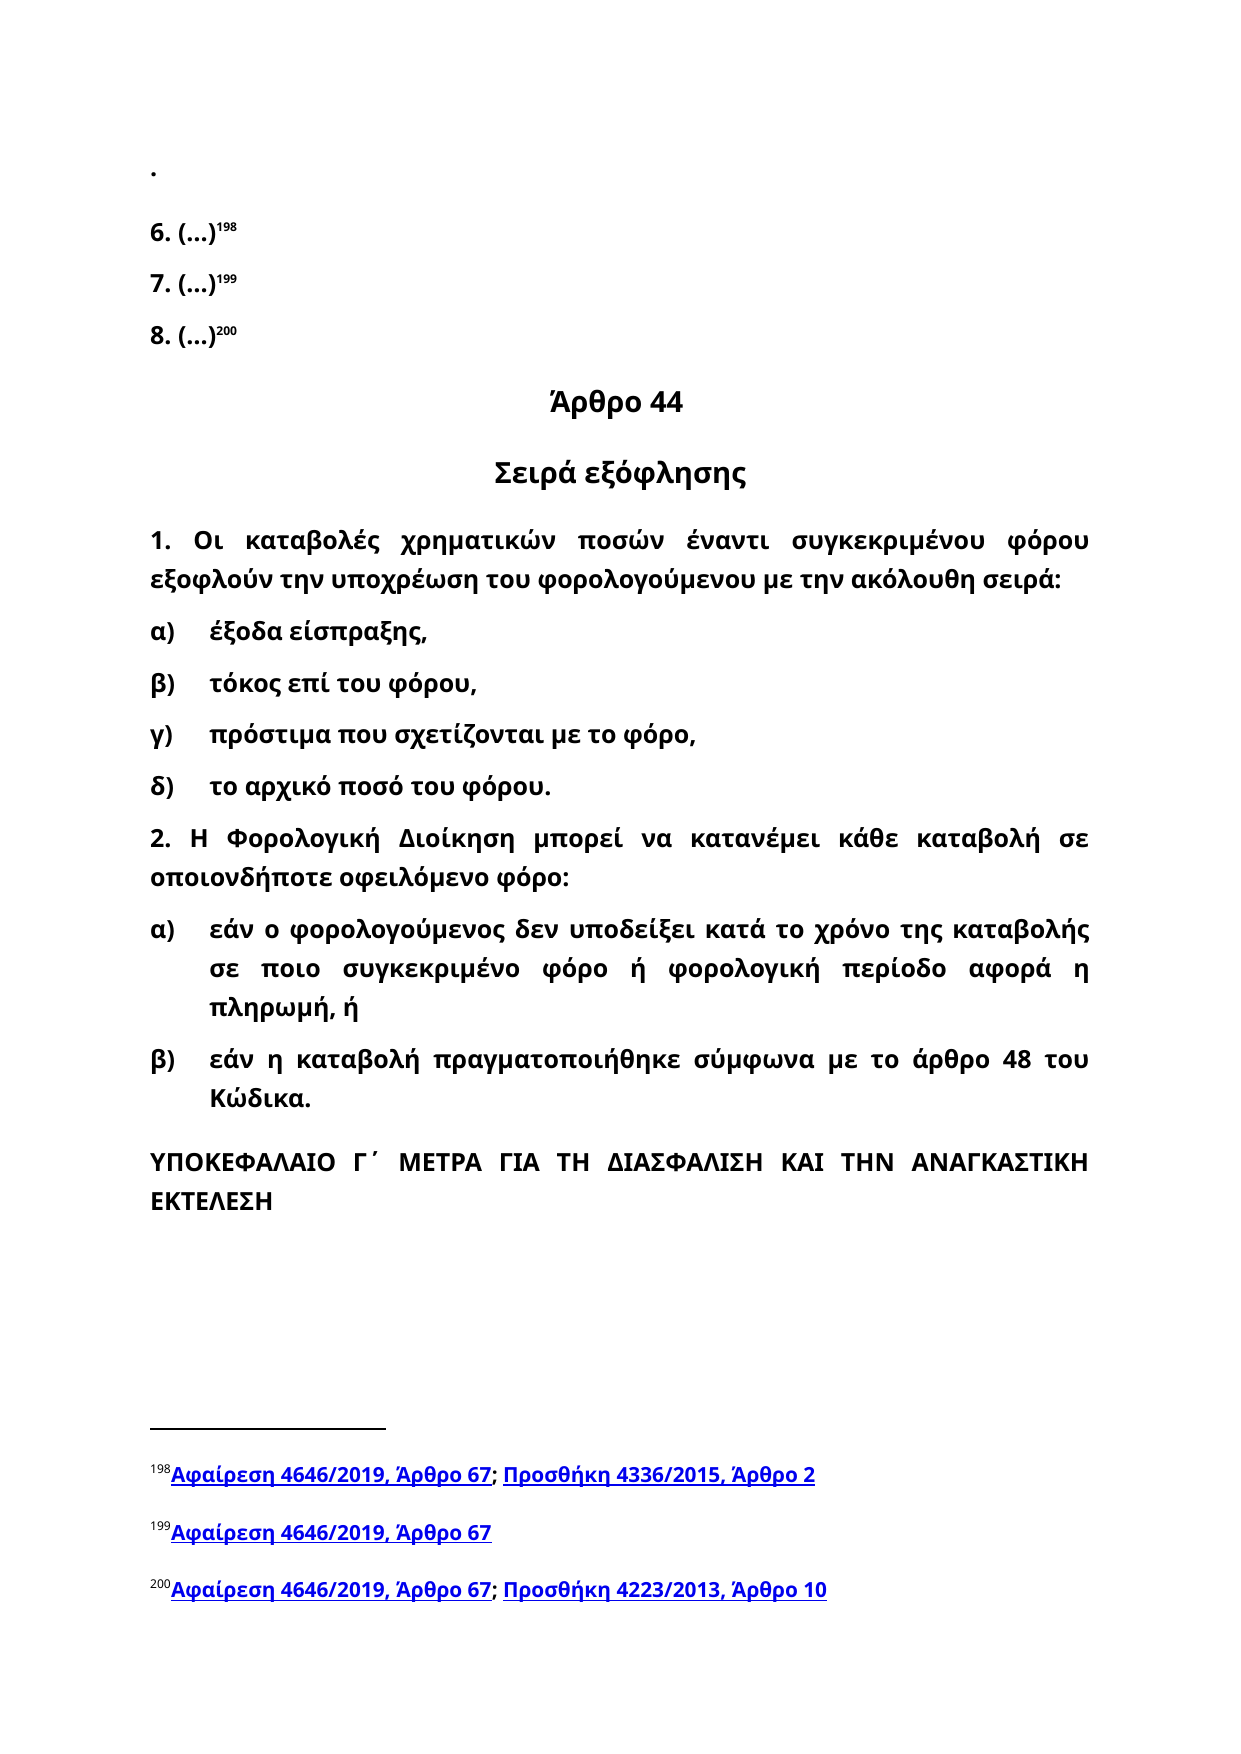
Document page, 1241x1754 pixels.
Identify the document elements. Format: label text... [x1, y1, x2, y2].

subtitle Άρθρο 44 [150, 382, 1090, 421]
text 6. (…) [150, 214, 1090, 248]
text 7. (…) [150, 266, 1090, 300]
text Αφαίρεση 4646/2019, Άρθρο 67 [150, 1518, 1090, 1546]
text 1. Οι καταβολές χρηματικών ποσών έναντι συγκεκριμένου φόρου εξοφλούν την υποχρέωση του φορολογούμενου με την ακόλουθη σειρά: [150, 523, 1090, 596]
list δ) το αρχικό ποσό του φόρου. [150, 769, 1090, 803]
text 8. (…) [150, 317, 1090, 352]
text Αφαίρεση 4646/2019, Άρθρο 67; Προσθήκη 4223/2013, Άρθρο 10 [150, 1576, 1090, 1604]
list α) έξοδα είσπραξης, [150, 614, 1090, 648]
list α) εάν ο φορολογούμενος δεν υποδείξει κατά το χρόνο της καταβολής σε ποιο συγκεκριμένο φόρο ή φορολογική περίοδο αφορά η πληρωμή, ή [150, 911, 1090, 1024]
list β) εάν η καταβολή πραγματοποιήθηκε σύμφωνα με το άρθρο 48 του Κώδικα. [150, 1041, 1090, 1114]
text ΥΠΟΚΕΦΑΛΑΙΟ Γ΄ ΜΕΤΡΑ ΓΙΑ ΤΗ ΔΙΑΣΦΑΛΙΣΗ ΚΑΙ ΤΗΝ ΑΝΑΓΚΑΣΤΙΚΗ ΕΚΤΕΛΕΣΗ [150, 1144, 1090, 1218]
text 2. Η Φορολογική Διοίκηση μπορεί να κατανέμει κάθε καταβολή σε οποιονδήποτε οφειλόμενο φόρο: [150, 820, 1090, 894]
list β) τόκος επί του φόρου, [150, 665, 1090, 699]
list γ) πρόστιμα που σχετίζονται με το φόρο, [150, 717, 1090, 751]
text Αφαίρεση 4646/2019, Άρθρο 67; Προσθήκη 4336/2015, Άρθρο 2 [150, 1460, 1090, 1489]
text . [150, 150, 1090, 184]
subtitle Σειρά εξόφλησης [150, 452, 1090, 492]
